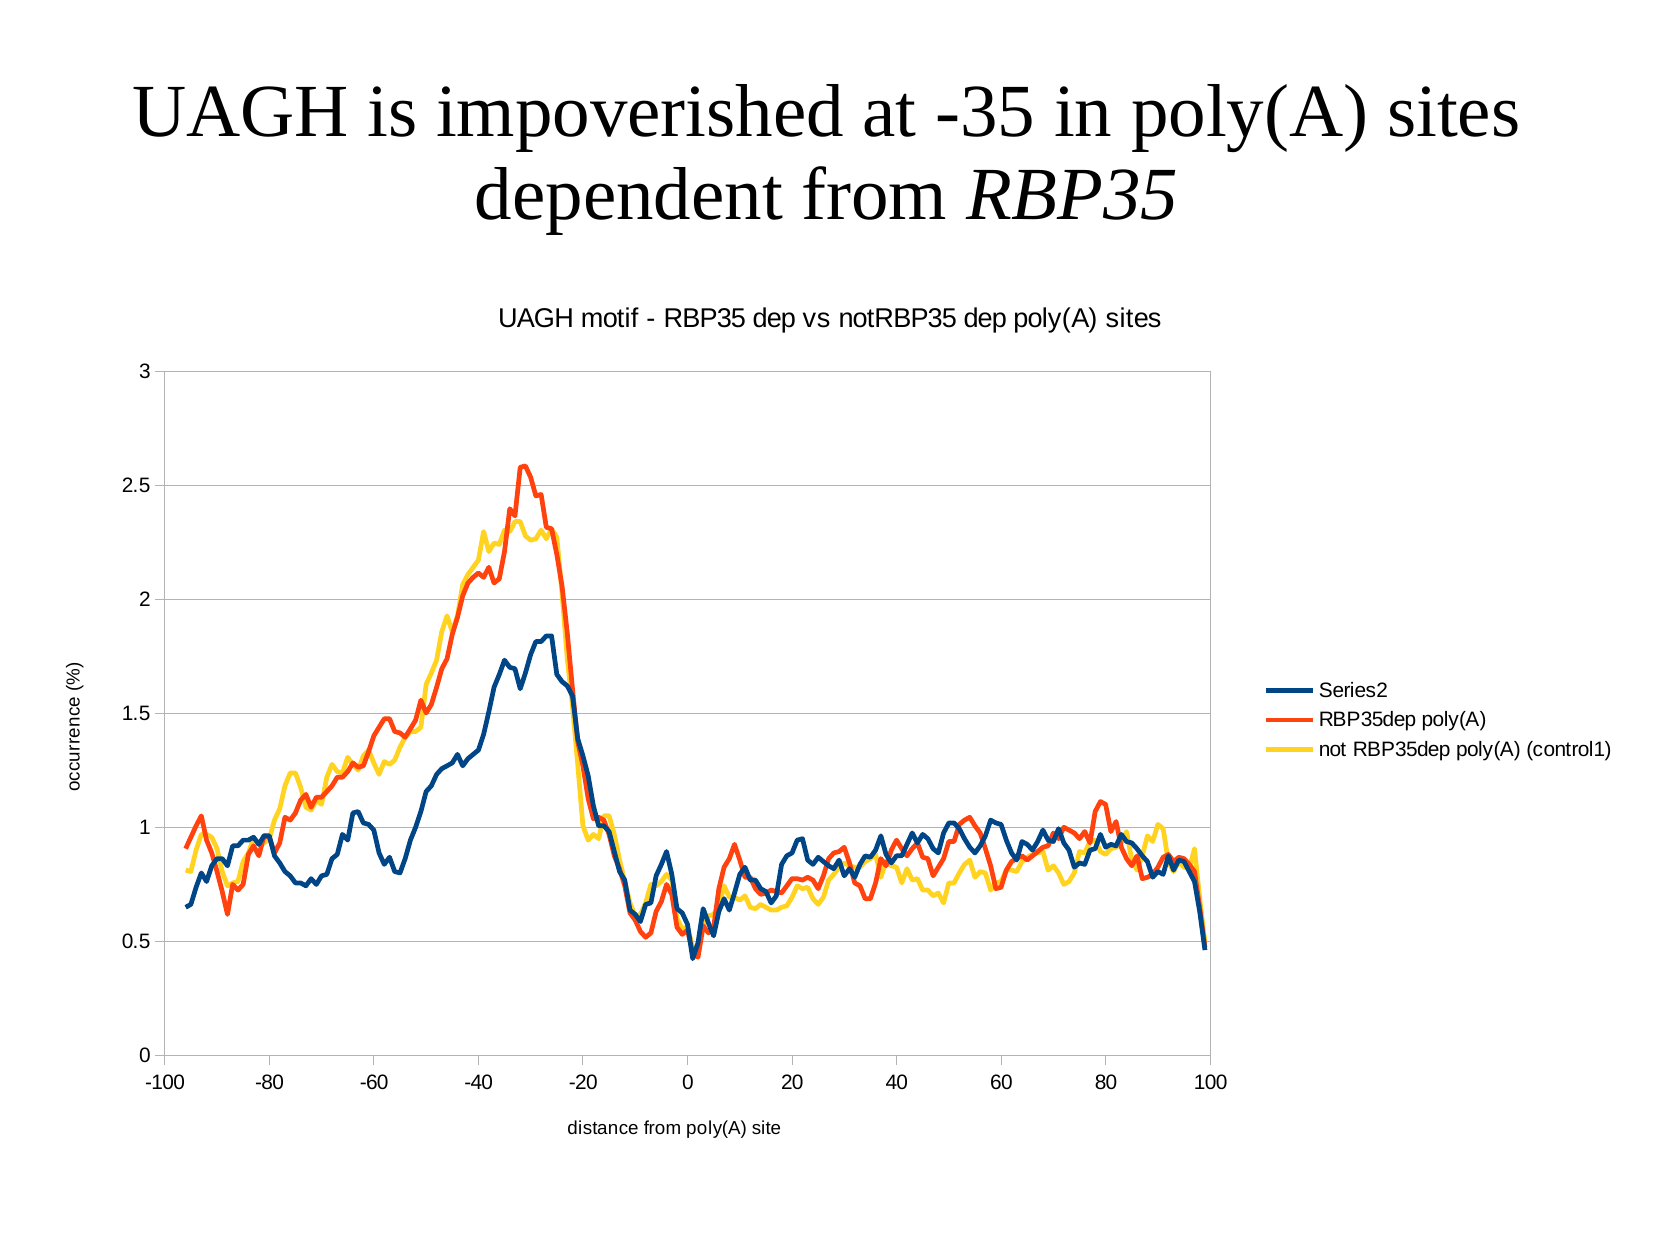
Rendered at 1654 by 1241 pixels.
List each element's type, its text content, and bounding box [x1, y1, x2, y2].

title UAGH is impoverished at -35 in poly(A) sites dependent from RBP35 [82, 49, 1571, 257]
chart [30, 270, 1631, 1171]
